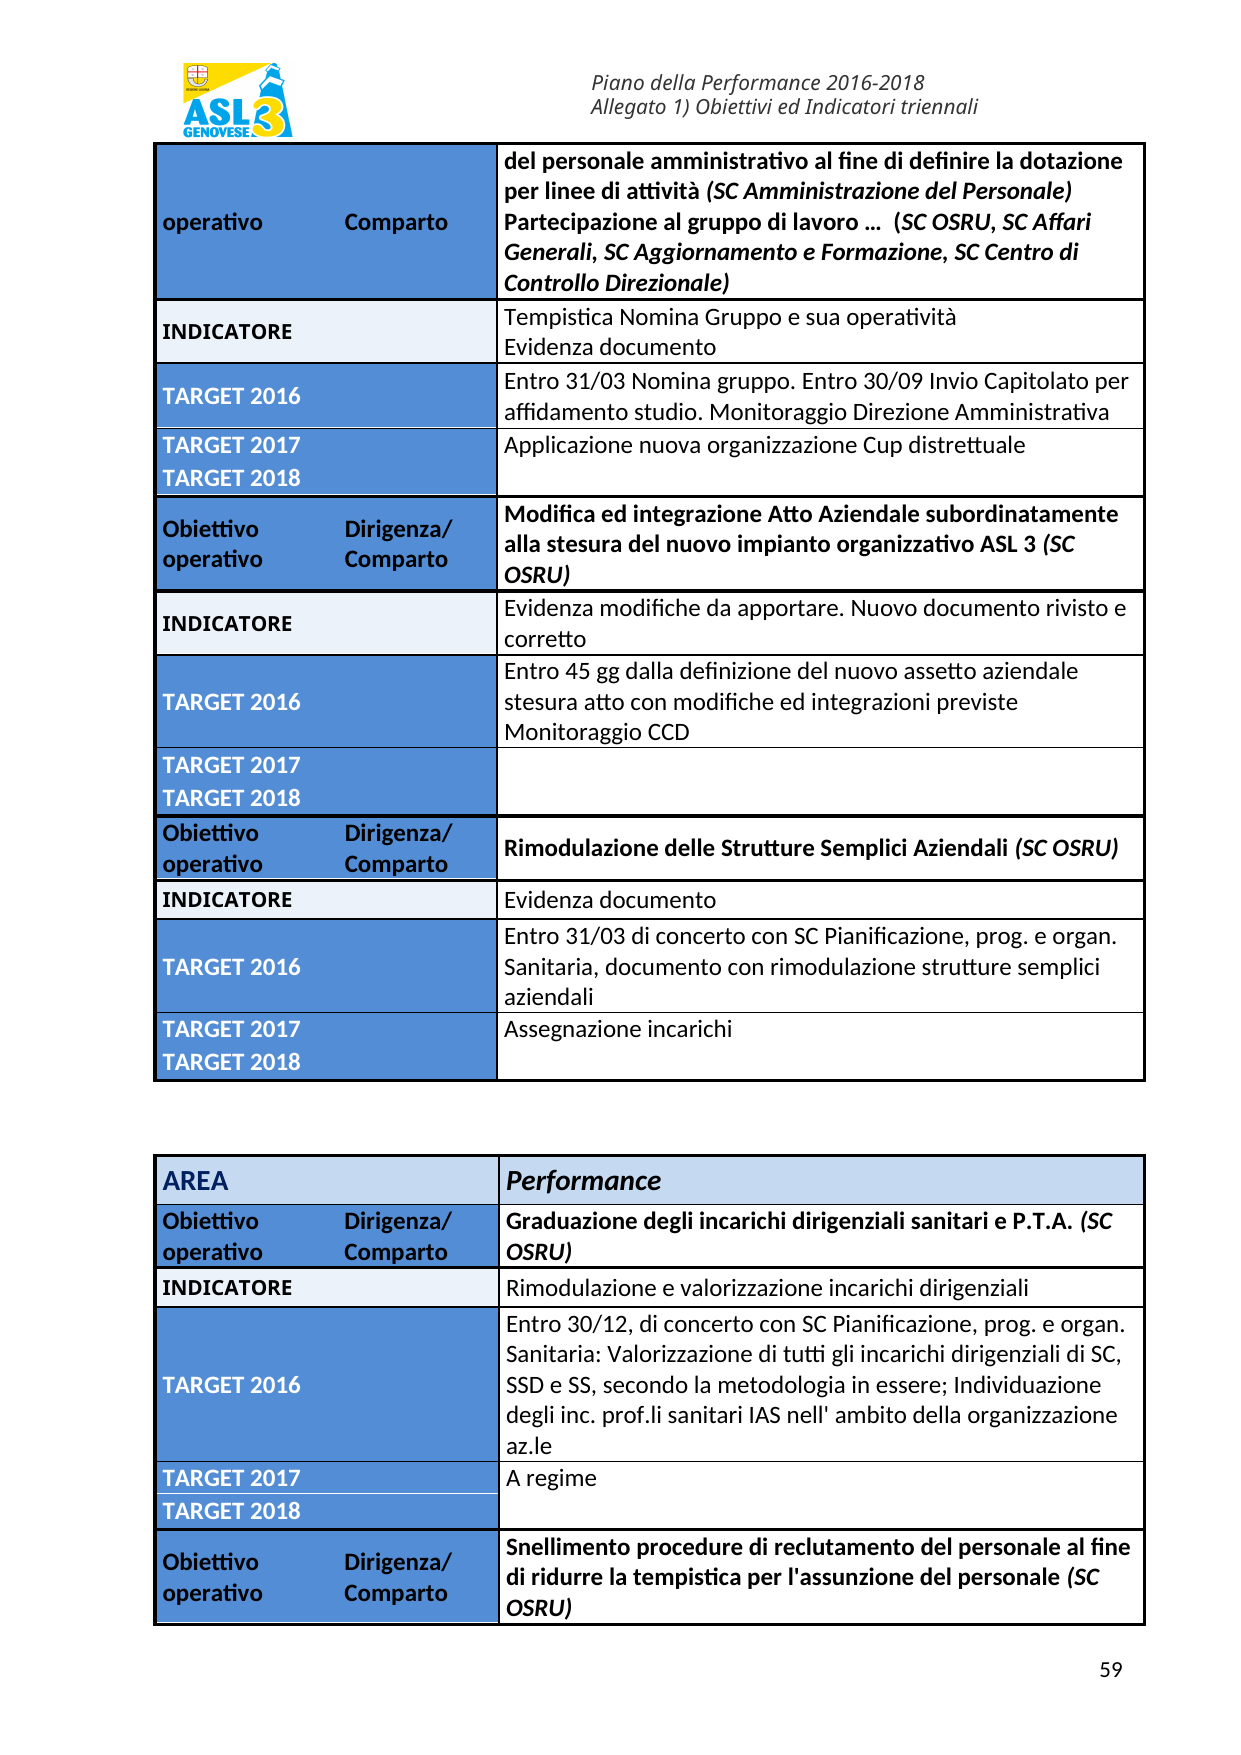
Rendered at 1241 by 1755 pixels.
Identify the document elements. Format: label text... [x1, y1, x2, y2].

table_cell TARGET 2017 [157, 1013, 337, 1045]
table_cell Dirigenza/ Comparto [337, 498, 496, 589]
table_cell [498, 748, 1143, 780]
table_cell [498, 780, 1143, 814]
table_cell TARGET 2016 [157, 364, 337, 427]
table_cell Obiettivo operativo [157, 498, 337, 589]
table_cell [337, 429, 496, 460]
table_cell Rimodulazione delle Strutture Semplici Aziendali (SC OSRU) [498, 818, 1143, 878]
table_cell TARGET 2018 [157, 780, 337, 814]
table_cell [498, 1045, 1143, 1079]
table_cell Obiettivo operativo [157, 818, 337, 878]
table_header Performance [500, 1157, 1143, 1204]
table_cell INDICATORE [157, 882, 496, 918]
table_cell TARGET 2018 [157, 1045, 337, 1079]
table_cell Applicazione nuova organizzazione Cup distrettuale [498, 429, 1143, 460]
table_cell TARGET 2016 [157, 920, 337, 1012]
table_cell INDICATORE [157, 1269, 498, 1306]
table_header AREA [157, 1157, 498, 1204]
table_cell [337, 460, 496, 494]
table_cell INDICATORE [157, 593, 496, 653]
table_cell [337, 920, 496, 1012]
table_cell [337, 656, 496, 747]
table_cell TARGET 2018 [157, 1494, 337, 1528]
table_cell Graduazione degli incarichi dirigenziali sanitari e P.T.A. (SC OSRU) [500, 1205, 1143, 1266]
table_cell [337, 748, 496, 780]
table_cell Assegnazione incarichi [498, 1013, 1143, 1045]
table_cell operativo [157, 145, 337, 298]
table_cell TARGET 2017 [157, 1462, 337, 1493]
table_cell Rimodulazione e valorizzazione incarichi dirigenziali [500, 1269, 1143, 1306]
table_cell Evidenza documento [498, 882, 1143, 918]
table_cell Obiettivo operativo [157, 1531, 337, 1622]
table_cell [337, 1462, 498, 1493]
table_cell [337, 364, 496, 427]
table_cell [337, 780, 496, 814]
table_cell Evidenza modifiche da apportare. Nuovo documento rivisto e corretto [498, 593, 1143, 653]
table_cell Dirigenza/ Comparto [337, 1205, 498, 1266]
table_cell Entro 30/12, di concerto con SC Pianificazione, prog. e organ. Sanitaria: Valorizzazione di tutti gli incarichi dirigenziali di SC, SSD e SS, secondo la metodologia in essere; Individuazione degli inc. prof.li sanitari IAS nell' ambito della organizzazione az.le [500, 1308, 1143, 1461]
table_cell Snellimento procedure di reclutamento del personale al fine di ridurre la tempistica per l'assunzione del personale (SC OSRU) [500, 1531, 1143, 1622]
table_cell INDICATORE [157, 301, 496, 362]
table_cell Tempistica Nomina Gruppo e sua operatività Evidenza documento [498, 301, 1143, 362]
table_cell A regime [500, 1462, 1143, 1493]
table_cell [337, 1308, 498, 1461]
table_cell Modifica ed integrazione Atto Aziendale subordinatamente alla stesura del nuovo impianto organizzativo ASL 3 (SC OSRU) [498, 498, 1143, 589]
table_cell TARGET 2016 [157, 1308, 337, 1461]
table_cell Dirigenza/ Comparto [337, 1531, 498, 1622]
table_cell TARGET 2018 [157, 460, 337, 494]
table_cell TARGET 2017 [157, 429, 337, 460]
table_cell Entro 31/03 Nomina gruppo. Entro 30/09 Invio Capitolato per affidamento studio. Monitoraggio Direzione Amministrativa [498, 364, 1143, 427]
table_cell Dirigenza/ Comparto [337, 818, 496, 878]
table_cell [337, 1013, 496, 1045]
table_cell [337, 1494, 498, 1528]
table_cell Entro 31/03 di concerto con SC Pianificazione, prog. e organ. Sanitaria, documento con rimodulazione strutture semplici aziendali [498, 920, 1143, 1012]
table_cell del personale amministrativo al fine di definire la dotazione per linee di attività (SC Amministrazione del Personale) Partecipazione al gruppo di lavoro … (SC OSRU, SC Affari Generali, SC Aggiornamento e Formazione, SC Centro di Controllo Direzionale) [498, 145, 1143, 298]
table_cell TARGET 2017 [157, 748, 337, 780]
table_cell Comparto [337, 145, 496, 298]
table_cell [500, 1494, 1143, 1528]
table_cell Obiettivo operativo [157, 1205, 337, 1266]
table_cell TARGET 2016 [157, 656, 337, 747]
table_cell [337, 1045, 496, 1079]
table_cell Entro 45 gg dalla definizione del nuovo assetto aziendale stesura atto con modifiche ed integrazioni previste Monitoraggio CCD [498, 656, 1143, 747]
table_cell [498, 460, 1143, 494]
